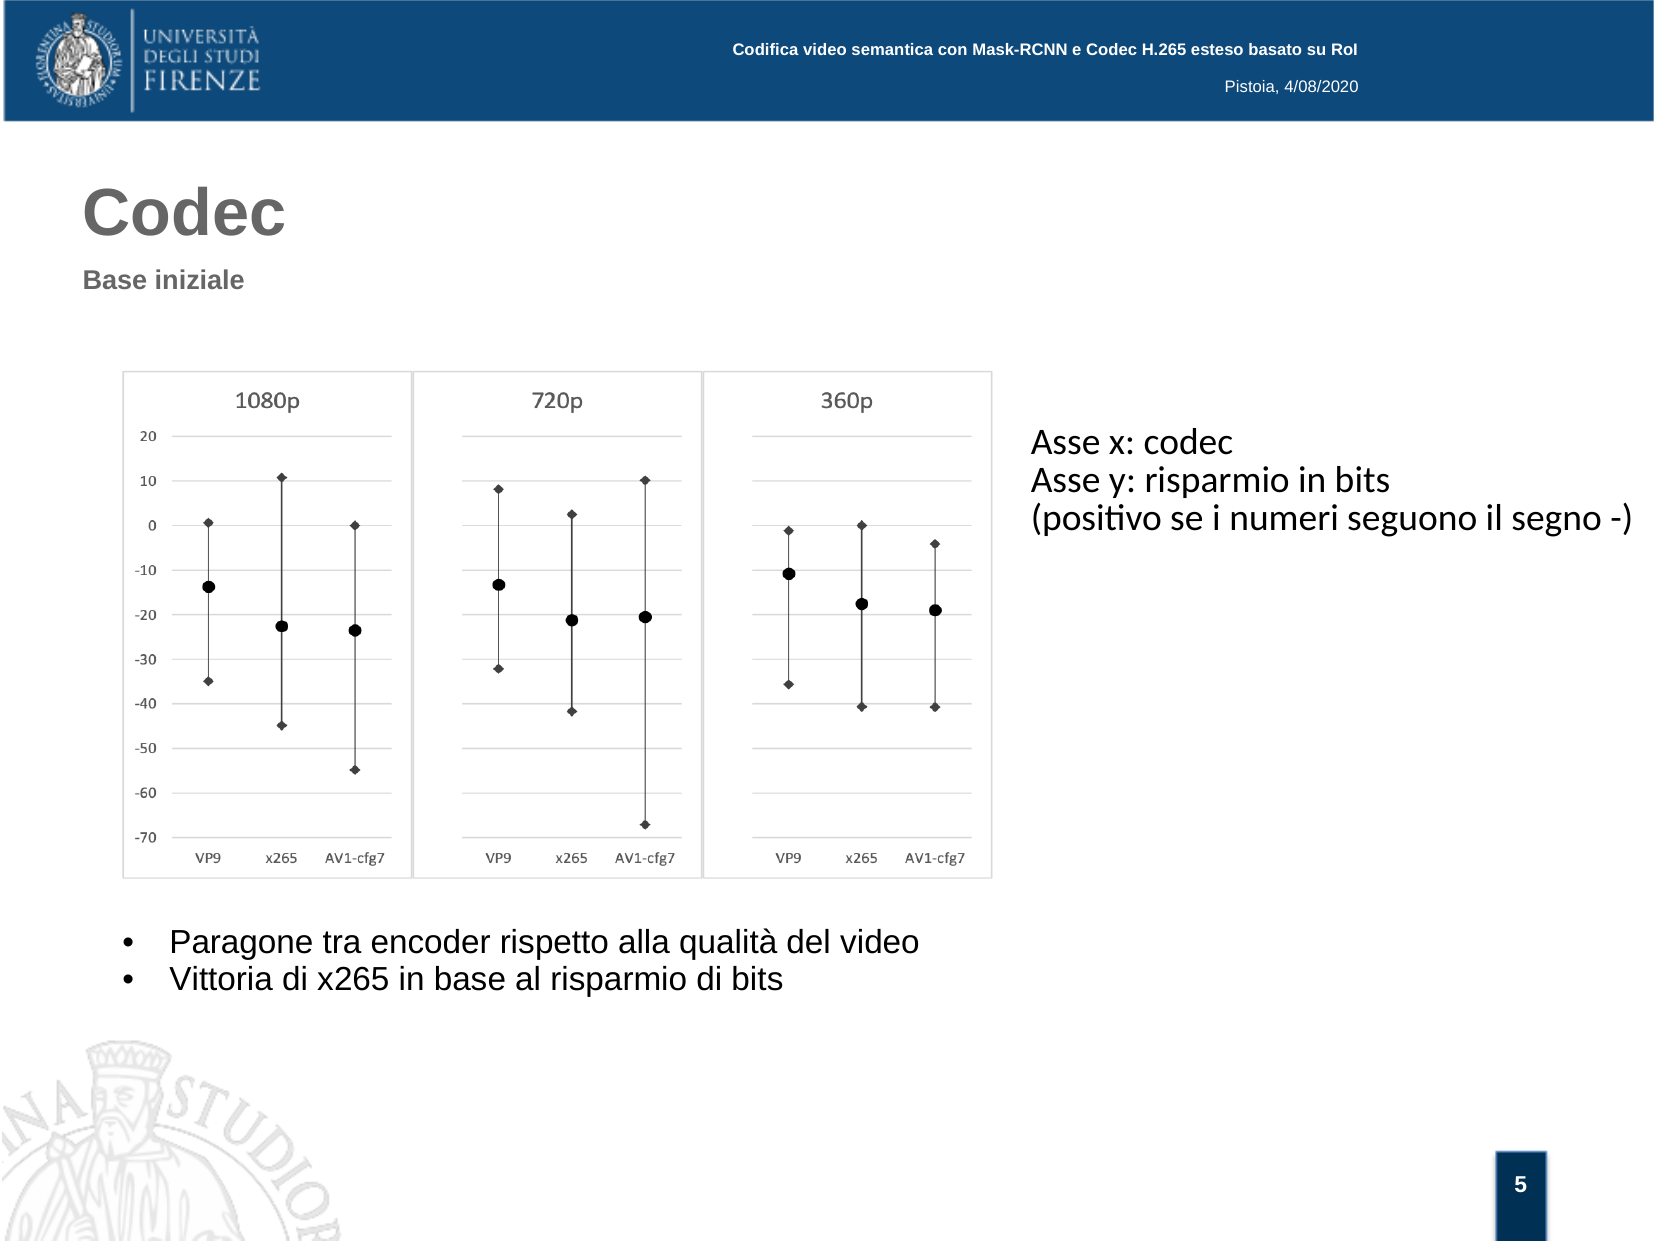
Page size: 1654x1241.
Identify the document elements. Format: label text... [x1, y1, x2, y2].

text_box Paragone tra encoder rispetto alla qualità del video Vittoria di x265 in base al risparmio di bits [122, 885, 1654, 1036]
text_box 5 [1505, 1160, 1536, 1208]
text_box Codifica video semantica con Mask-RCNN e Codec H.265 esteso basato su RoI Pistoia, 4/08/2020 [732, 29, 1595, 107]
text_box Codec Base iniziale [82, 137, 945, 296]
text_box Asse x: codec Asse y: risparmio in bits (positivo se i numeri seguono il segno -) [1015, 419, 1650, 570]
picture [2, 0, 1654, 1241]
